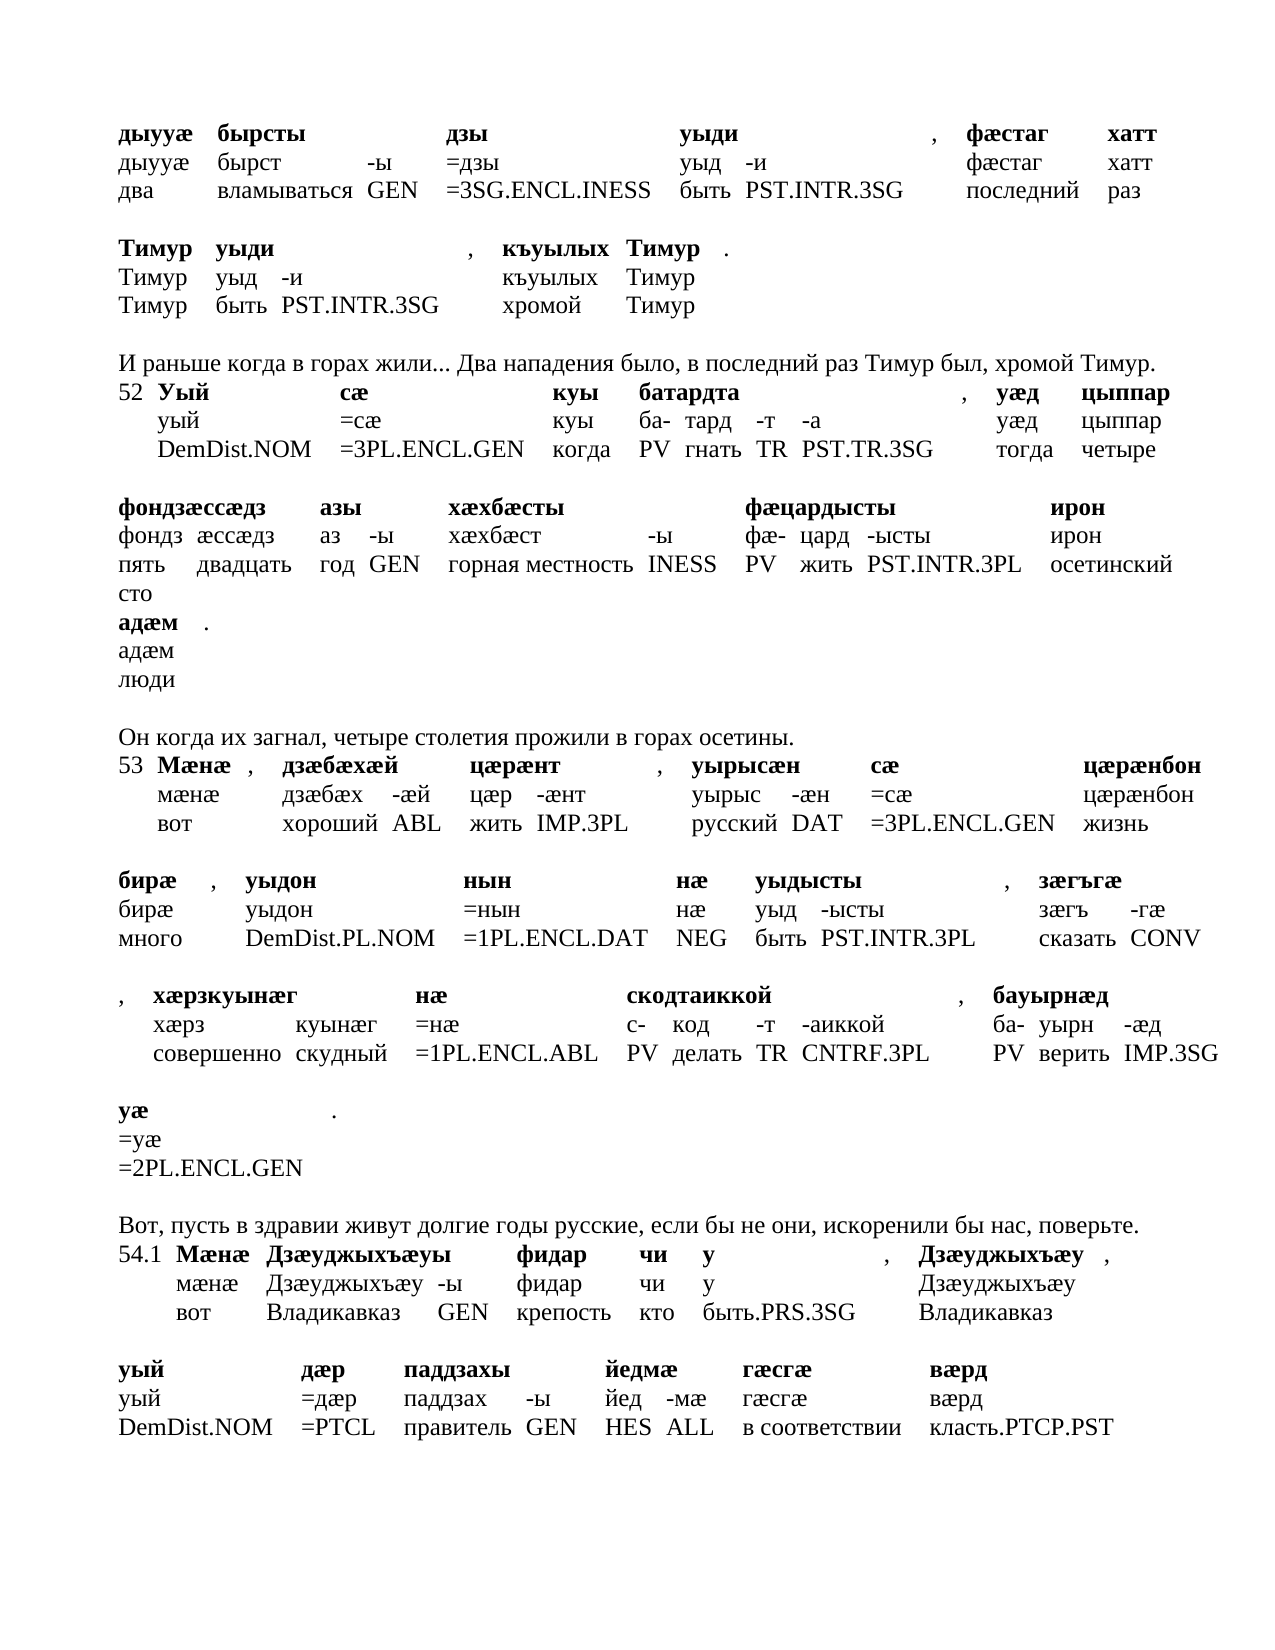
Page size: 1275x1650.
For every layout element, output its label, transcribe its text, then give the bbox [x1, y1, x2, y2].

text , [958, 981, 979, 1009]
text фæ- [745, 521, 786, 549]
text куынæг [295, 1009, 388, 1038]
text бирæ [118, 894, 183, 923]
text скодтаиккой [626, 981, 944, 1009]
text =сæ [339, 406, 525, 434]
text , [883, 1239, 904, 1268]
text чи [639, 1268, 675, 1297]
text . [331, 1096, 352, 1124]
text . [203, 607, 224, 636]
text , [657, 751, 678, 779]
text жить [469, 808, 523, 837]
text йедмæ [605, 1354, 728, 1383]
text =1PL.ENCL.DAT [463, 923, 648, 952]
text у [702, 1268, 856, 1297]
text 53 [118, 751, 143, 779]
text IMP.3SG [1124, 1038, 1219, 1067]
text чи [639, 1239, 689, 1268]
text нæ [676, 894, 727, 923]
text æссæдз [197, 521, 292, 549]
text скудный [295, 1038, 388, 1067]
text год [319, 549, 355, 578]
text ирон [1050, 521, 1173, 549]
text гæсгæ [742, 1354, 916, 1383]
text къуылых [502, 233, 612, 262]
text уырыс [691, 779, 778, 808]
text зæгъгæ [1039, 866, 1215, 894]
text класть.PTCP.PST [929, 1412, 1114, 1441]
text цæрæнбон [1083, 779, 1194, 808]
text уæд [996, 406, 1054, 434]
text последний [966, 176, 1079, 204]
text вот [157, 808, 219, 837]
text уырысæн [691, 751, 857, 779]
text бауырнæд [993, 981, 1233, 1009]
text DemDist.NOM [118, 1412, 273, 1441]
text Дзæуджыхъæу [918, 1268, 1076, 1297]
text бырст [217, 147, 353, 176]
text батардта [639, 377, 947, 406]
text =3PL.ENCL.GEN [870, 808, 1056, 837]
text хæхбæст [448, 521, 634, 549]
text быть.PRS.3SG [702, 1297, 856, 1326]
text хромой [502, 291, 598, 319]
text INESS [648, 549, 717, 578]
text IMP.3PL [536, 808, 629, 837]
text PV [745, 549, 786, 578]
text Дзæуджыхъæуы [266, 1239, 503, 1268]
text вæрд [929, 1383, 1114, 1412]
text , [1004, 866, 1025, 894]
text ирон [1050, 492, 1186, 521]
text 52 [118, 377, 143, 406]
text =1PL.ENCL.ABL [415, 1038, 599, 1067]
text код [672, 1009, 742, 1038]
text дæр [301, 1354, 390, 1383]
text бырсты [217, 118, 432, 147]
text цæрæнт [469, 751, 643, 779]
text аз [319, 521, 355, 549]
text быть [679, 176, 731, 204]
text четыре [1081, 434, 1162, 463]
text уыд [679, 147, 731, 176]
text уый [118, 1383, 273, 1412]
text PST.INTR.3SG [745, 176, 904, 204]
text уæд [996, 377, 1067, 406]
text сæ [870, 751, 1069, 779]
text Тимур [626, 233, 709, 262]
text =3SG.ENCL.INESS [446, 176, 652, 204]
text Тимур [118, 233, 202, 262]
text -мæ [666, 1383, 714, 1412]
text -аиккой [802, 1009, 930, 1038]
text -т [756, 1009, 788, 1038]
text правитель [404, 1412, 512, 1441]
text уыдон [245, 866, 449, 894]
text Вот, пусть в здравии живут долгие годы русские, если бы не они, искоренили бы нас, поверьте. [118, 1211, 1249, 1239]
text русский [691, 808, 778, 837]
text дзæбæх [282, 779, 378, 808]
text Владикавказ [918, 1297, 1076, 1326]
text верить [1039, 1038, 1110, 1067]
text -ы [526, 1383, 577, 1412]
text уый [157, 406, 312, 434]
text быть [755, 923, 807, 952]
text DAT [791, 808, 843, 837]
text ABL [392, 808, 442, 837]
text , [118, 981, 139, 1009]
text -ысты [867, 521, 1022, 549]
text PST.INTR.3SG [281, 291, 439, 319]
text Тимур [626, 262, 695, 291]
text -æй [392, 779, 442, 808]
text DemDist.NOM [157, 434, 312, 463]
text Уый [157, 377, 326, 406]
text фондз [118, 521, 183, 549]
text =сæ [870, 779, 1056, 808]
text сказать [1039, 923, 1116, 952]
text делать [672, 1038, 742, 1067]
text совершенно [153, 1038, 282, 1067]
text Мæнæ [157, 751, 233, 779]
text , [467, 233, 488, 262]
text уый [118, 1354, 287, 1383]
text жизнь [1083, 808, 1194, 837]
text когда [552, 434, 611, 463]
text PV [639, 434, 671, 463]
text -æнт [536, 779, 629, 808]
text хæрзкуынæг [153, 981, 401, 1009]
text Дзæуджыхъæу [266, 1268, 423, 1297]
text , [931, 118, 952, 147]
text бирæ [118, 866, 197, 894]
text осетинский [1050, 549, 1173, 578]
text PST.TR.3SG [802, 434, 934, 463]
text уæ [118, 1096, 317, 1124]
text хатт [1107, 147, 1153, 176]
text вламываться [217, 176, 353, 204]
text хæхбæсты [448, 492, 731, 521]
text , [210, 866, 231, 894]
text дзы [446, 118, 666, 147]
text йед [605, 1383, 652, 1412]
text 54.1 [118, 1239, 162, 1268]
text дзæбæхæй [282, 751, 456, 779]
text вæрд [929, 1354, 1128, 1383]
text сæ [339, 377, 538, 406]
text =уæ [118, 1124, 303, 1153]
text паддзах [404, 1383, 512, 1412]
text , [247, 751, 268, 779]
text крепость [516, 1297, 612, 1326]
text хороший [282, 808, 378, 837]
text фæстаг [966, 147, 1079, 176]
text много [118, 923, 183, 952]
text ба- [993, 1009, 1025, 1038]
text уыди [215, 233, 453, 262]
text фидар [516, 1239, 625, 1268]
text =дзы [446, 147, 652, 176]
text къуылых [502, 262, 598, 291]
text ба- [639, 406, 671, 434]
text Мæнæ [176, 1239, 252, 1268]
text Он когда их загнал, четыре столетия прожили в горах осетины. [118, 722, 1249, 751]
text PV [626, 1038, 658, 1067]
text цард [800, 521, 853, 549]
text GEN [369, 549, 420, 578]
text =нын [463, 894, 648, 923]
text CNTRF.3PL [802, 1038, 930, 1067]
text -и [745, 147, 904, 176]
text хатт [1107, 118, 1167, 147]
text И раньше когда в горах жили... Два нападения было, в последний раз Тимур был, хромой Тимур. [118, 348, 1249, 377]
text адæм [118, 607, 189, 636]
text цыппар [1081, 377, 1176, 406]
text мæнæ [176, 1268, 238, 1297]
text -а [802, 406, 934, 434]
text паддзахы [404, 1354, 591, 1383]
text PST.INTR.3PL [821, 923, 976, 952]
text уыд [215, 262, 267, 291]
text дыууæ [118, 118, 203, 147]
text у [702, 1239, 870, 1268]
text уыд [755, 894, 807, 923]
text быть [215, 291, 267, 319]
text Дзæуджыхъæу [918, 1239, 1090, 1268]
text в соответствии [742, 1412, 902, 1441]
text -ысты [821, 894, 976, 923]
text адæм [118, 636, 176, 664]
text люди [118, 664, 176, 693]
text фидар [516, 1268, 612, 1297]
text NEG [676, 923, 727, 952]
text тард [685, 406, 742, 434]
text куы [552, 377, 625, 406]
text -т [756, 406, 788, 434]
text хæрз [153, 1009, 282, 1038]
text уыди [679, 118, 917, 147]
text куы [552, 406, 611, 434]
text кто [639, 1297, 675, 1326]
text цæрæнбон [1083, 751, 1208, 779]
text GEN [367, 176, 418, 204]
text ALL [666, 1412, 714, 1441]
text с- [626, 1009, 658, 1038]
text GEN [526, 1412, 577, 1441]
text -ы [367, 147, 418, 176]
text нæ [676, 866, 741, 894]
text гæсгæ [742, 1383, 902, 1412]
text фæцардысты [745, 492, 1036, 521]
text гнать [685, 434, 742, 463]
text два [118, 176, 189, 204]
text дыууæ [118, 147, 189, 176]
text . [723, 233, 744, 262]
text уыдысты [755, 866, 990, 894]
text раз [1107, 176, 1153, 204]
text уырн [1039, 1009, 1110, 1038]
text Тимур [118, 262, 188, 291]
text -æн [791, 779, 843, 808]
text Владикавказ [266, 1297, 423, 1326]
text , [961, 377, 982, 406]
text нæ [415, 981, 613, 1009]
text -ы [369, 521, 420, 549]
text горная местность [448, 549, 634, 578]
text азы [319, 492, 434, 521]
text вот [176, 1297, 238, 1326]
text =дæр [301, 1383, 376, 1412]
text TR [756, 1038, 788, 1067]
text =3PL.ENCL.GEN [339, 434, 525, 463]
text CONV [1130, 923, 1201, 952]
text -ы [648, 521, 717, 549]
text -ы [437, 1268, 489, 1297]
text DemDist.PL.NOM [245, 923, 436, 952]
text Тимур [626, 291, 695, 319]
text , [1103, 1239, 1124, 1268]
text цæр [469, 779, 523, 808]
text пять [118, 549, 183, 578]
text GEN [437, 1297, 489, 1326]
text PV [993, 1038, 1025, 1067]
text уыдон [245, 894, 436, 923]
text =PTCL [301, 1412, 376, 1441]
text =2PL.ENCL.GEN [118, 1153, 303, 1182]
text HES [605, 1412, 652, 1441]
text жить [800, 549, 853, 578]
text =нæ [415, 1009, 599, 1038]
text TR [756, 434, 788, 463]
text -æд [1124, 1009, 1219, 1038]
text -и [281, 262, 439, 291]
text зæгъ [1039, 894, 1116, 923]
text фондзæссæдз [118, 492, 306, 521]
text нын [463, 866, 662, 894]
text -гæ [1130, 894, 1201, 923]
text двадцать [197, 549, 292, 578]
text PST.INTR.3PL [867, 549, 1022, 578]
text сто [118, 578, 306, 607]
text мæнæ [157, 779, 219, 808]
text фæстаг [966, 118, 1093, 147]
text Тимур [118, 291, 188, 319]
text цыппар [1081, 406, 1162, 434]
text тогда [996, 434, 1054, 463]
